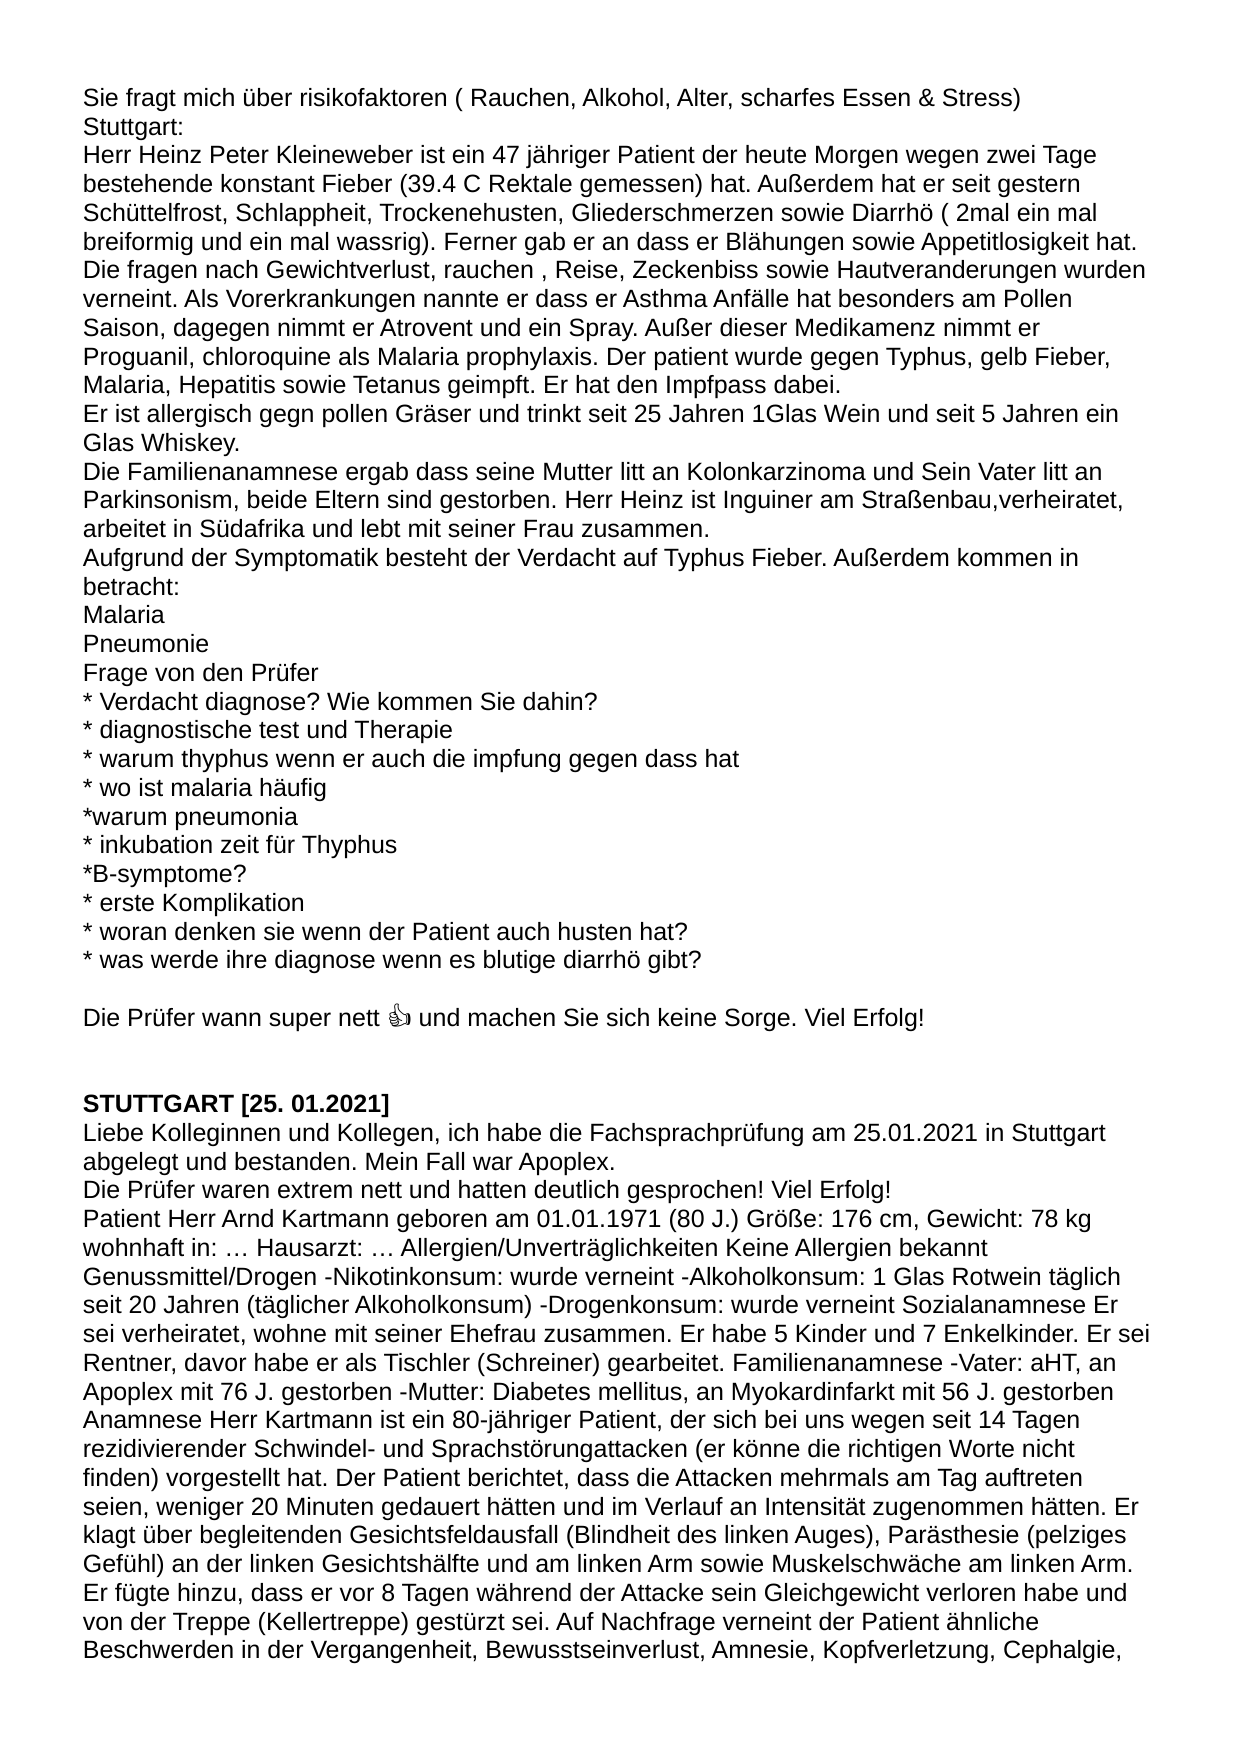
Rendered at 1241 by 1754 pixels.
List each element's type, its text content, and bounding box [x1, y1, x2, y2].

text * wo ist malaria häufig [83, 773, 1157, 801]
text Frage von den Prüfer [83, 658, 1157, 686]
text Er ist allergisch gegn pollen Gräser und trinkt seit 25 Jahren 1Glas Wein und seit 5 Jahren ein Glas Whiskey. [83, 399, 1157, 456]
text Die Prüfer wann super nett 👍🏼 und machen Sie sich keine Sorge. Viel Erfolg! [83, 1003, 1157, 1031]
text Sie fragt mich über risikofaktoren ( Rauchen, Alkohol, Alter, scharfes Essen & Stress) [83, 83, 1157, 111]
text Die Familienanamnese ergab dass seine Mutter litt an Kolonkarzinoma und Sein Vater litt an Parkinsonism, beide Eltern sind gestorben. Herr Heinz ist Inguiner am Straßenbau,verheiratet, arbeitet in Südafrika und lebt mit seiner Frau zusammen. [83, 456, 1157, 543]
text * inkubation zeit für Thyphus [83, 830, 1157, 859]
text Malaria [83, 600, 1157, 629]
text Stuttgart: [83, 111, 1157, 140]
text Pneumonie [83, 629, 1157, 658]
text Aufgrund der Symptomatik besteht der Verdacht auf Typhus Fieber. Außerdem kommen in betracht: [83, 543, 1157, 600]
text * erste Komplikation [83, 888, 1157, 916]
text Die Prüfer waren extrem nett und hatten deutlich gesprochen! Viel Erfolg! [83, 1175, 1157, 1204]
text * warum thyphus wenn er auch die impfung gegen dass hat [83, 744, 1157, 773]
text STUTTGART [25. 01.2021] [83, 1089, 1157, 1118]
text * Verdacht diagnose? Wie kommen Sie dahin? [83, 686, 1157, 715]
text * diagnostische test und Therapie [83, 715, 1157, 744]
text Herr Heinz Peter Kleineweber ist ein 47 jähriger Patient der heute Morgen wegen zwei Tage bestehende konstant Fieber (39.4 C Rektale gemessen) hat. Außerdem hat er seit gestern Schüttelfrost, Schlappheit, Trockenehusten, Gliederschmerzen sowie Diarrhö ( 2mal ein mal breiformig und ein mal wassrig). Ferner gab er an dass er Blähungen sowie Appetitlosigkeit hat. Die fragen nach Gewichtverlust, rauchen , Reise, Zeckenbiss sowie Hautveranderungen wurden verneint. Als Vorerkrankungen nannte er dass er Asthma Anfälle hat besonders am Pollen Saison, dagegen nimmt er Atrovent und ein Spray. Außer dieser Medikamenz nimmt er Proguanil, chloroquine als Malaria prophylaxis. Der patient wurde gegen Typhus, gelb Fieber, Malaria, Hepatitis sowie Tetanus geimpft. Er hat den Impfpass dabei. [83, 140, 1157, 399]
text Liebe Kolleginnen und Kollegen, ich habe die Fachsprachprüfung am 25.01.2021 in Stuttgart abgelegt und bestanden. Mein Fall war Apoplex. [83, 1118, 1157, 1175]
text * woran denken sie wenn der Patient auch husten hat? [83, 916, 1157, 945]
text * was werde ihre diagnose wenn es blutige diarrhö gibt? [83, 945, 1157, 974]
text Patient Herr Arnd Kartmann geboren am 01.01.1971 (80 J.) Größe: 176 cm, Gewicht: 78 kg wohnhaft in: … Hausarzt: … Allergien/Unverträglichkeiten Keine Allergien bekannt Genussmittel/Drogen -Nikotinkonsum: wurde verneint -Alkoholkonsum: 1 Glas Rotwein täglich seit 20 Jahren (täglicher Alkoholkonsum) -Drogenkonsum: wurde verneint Sozialanamnese Er sei verheiratet, wohne mit seiner Ehefrau zusammen. Er habe 5 Kinder und 7 Enkelkinder. Er sei Rentner, davor habe er als Tischler (Schreiner) gearbeitet. Familienanamnese -Vater: aHT, an Apoplex mit 76 J. gestorben -Mutter: Diabetes mellitus, an Myokardinfarkt mit 56 J. gestorben Anamnese Herr Kartmann ist ein 80-jähriger Patient, der sich bei uns wegen seit 14 Tagen rezidivierender Schwindel- und Sprachstörungattacken (er könne die richtigen Worte nicht finden) vorgestellt hat. Der Patient berichtet, dass die Attacken mehrmals am Tag auftreten seien, weniger 20 Minuten gedauert hätten und im Verlauf an Intensität zugenommen hätten. Er klagt über begleitenden Gesichtsfeldausfall (Blindheit des linken Auges), Parästhesie (pelziges Gefühl) an der linken Gesichtshälfte und am linken Arm sowie Muskelschwäche am linken Arm. Er fügte hinzu, dass er vor 8 Tagen während der Attacke sein Gleichgewicht verloren habe und von der Treppe (Kellertreppe) gestürzt sei. Auf Nachfrage verneint der Patient ähnliche Beschwerden in der Vergangenheit, Bewusstseinverlust, Amnesie, Kopfverletzung, Cephalgie, [83, 1204, 1157, 1664]
text *B-symptome? [83, 859, 1157, 888]
text *warum pneumonia [83, 801, 1157, 830]
